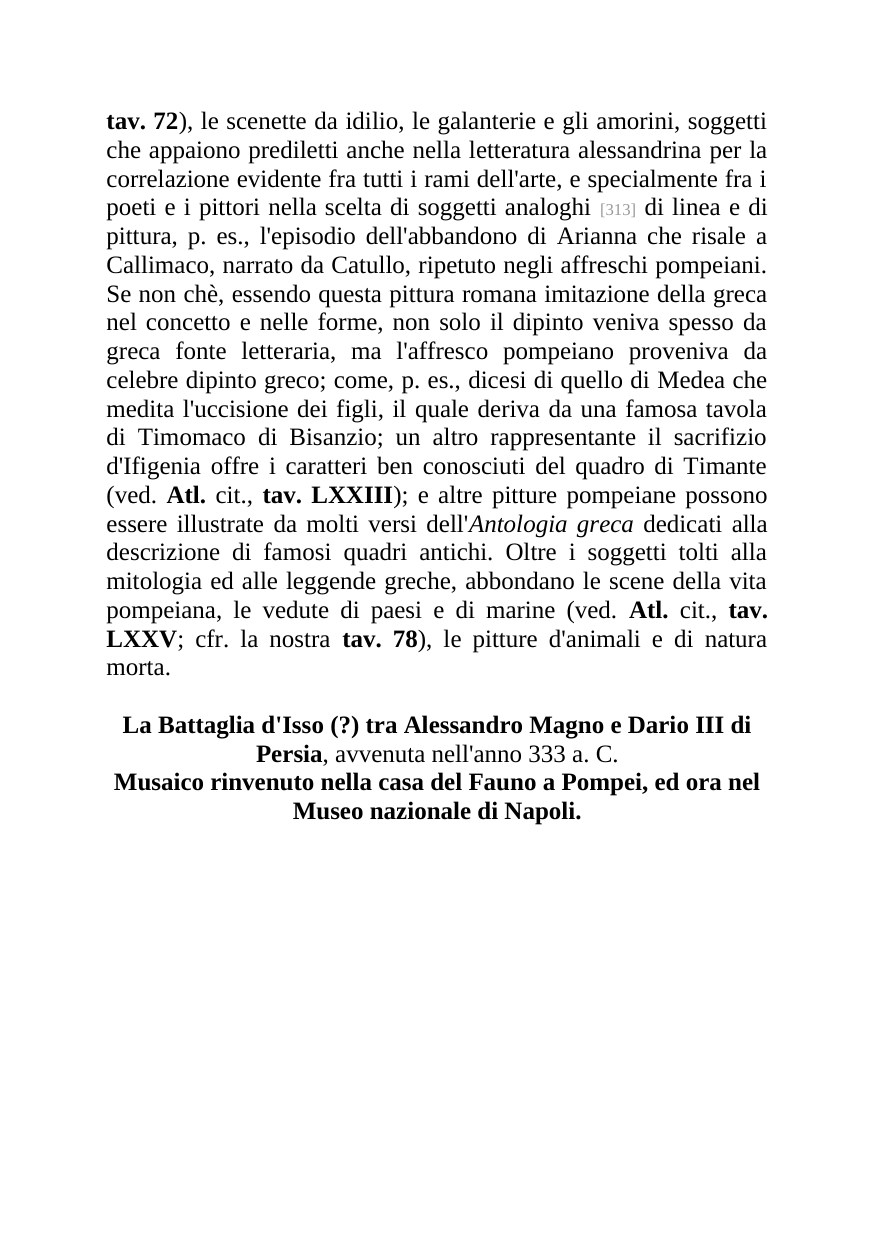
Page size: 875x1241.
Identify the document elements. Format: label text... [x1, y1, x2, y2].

text La Battaglia d'Isso (?) tra Alessandro Magno e Dario III di Persia, avvenuta nell'anno 333 a. C. [106, 710, 768, 767]
text tav. 72), le scenette da idilio, le galanterie e gli amorini, soggetti che appaiono prediletti anche nella letteratura alessandrina per la correlazione evidente fra tutti i rami dell'arte, e specialmente fra i poeti e i pittori nella scelta di soggetti analoghi [313] di linea e di pittura, p. es., l'episodio dell'abbandono di Arianna che risale a Callimaco, narrato da Catullo, ripetuto negli affreschi pompeiani. Se non chè, essendo questa pittura romana imitazione della greca nel concetto e nelle forme, non solo il dipinto veniva spesso da greca fonte letteraria, ma l'affresco pompeiano proveniva da celebre dipinto greco; come, p. es., dicesi di quello di Medea che medita l'uccisione dei figli, il quale deriva da una famosa tavola di Timomaco di Bisanzio; un altro rappresentante il sacrifizio d'Ifigenia offre i caratteri ben conosciuti del quadro di Timante (ved. Atl. cit., tav. LXXIII); e altre pitture pompeiane possono essere illustrate da molti versi dell'Antologia greca dedicati alla descrizione di famosi quadri antichi. Oltre i soggetti tolti alla mitologia ed alle leggende greche, abbondano le scene della vita pompeiana, le vedute di paesi e di marine (ved. Atl. cit., tav. LXXV; cfr. la nostra tav. 78), le pitture d'animali e di natura morta. [106, 106, 768, 681]
text Musaico rinvenuto nella casa del Fauno a Pompei, ed ora nel Museo nazionale di Napoli. [106, 767, 768, 825]
